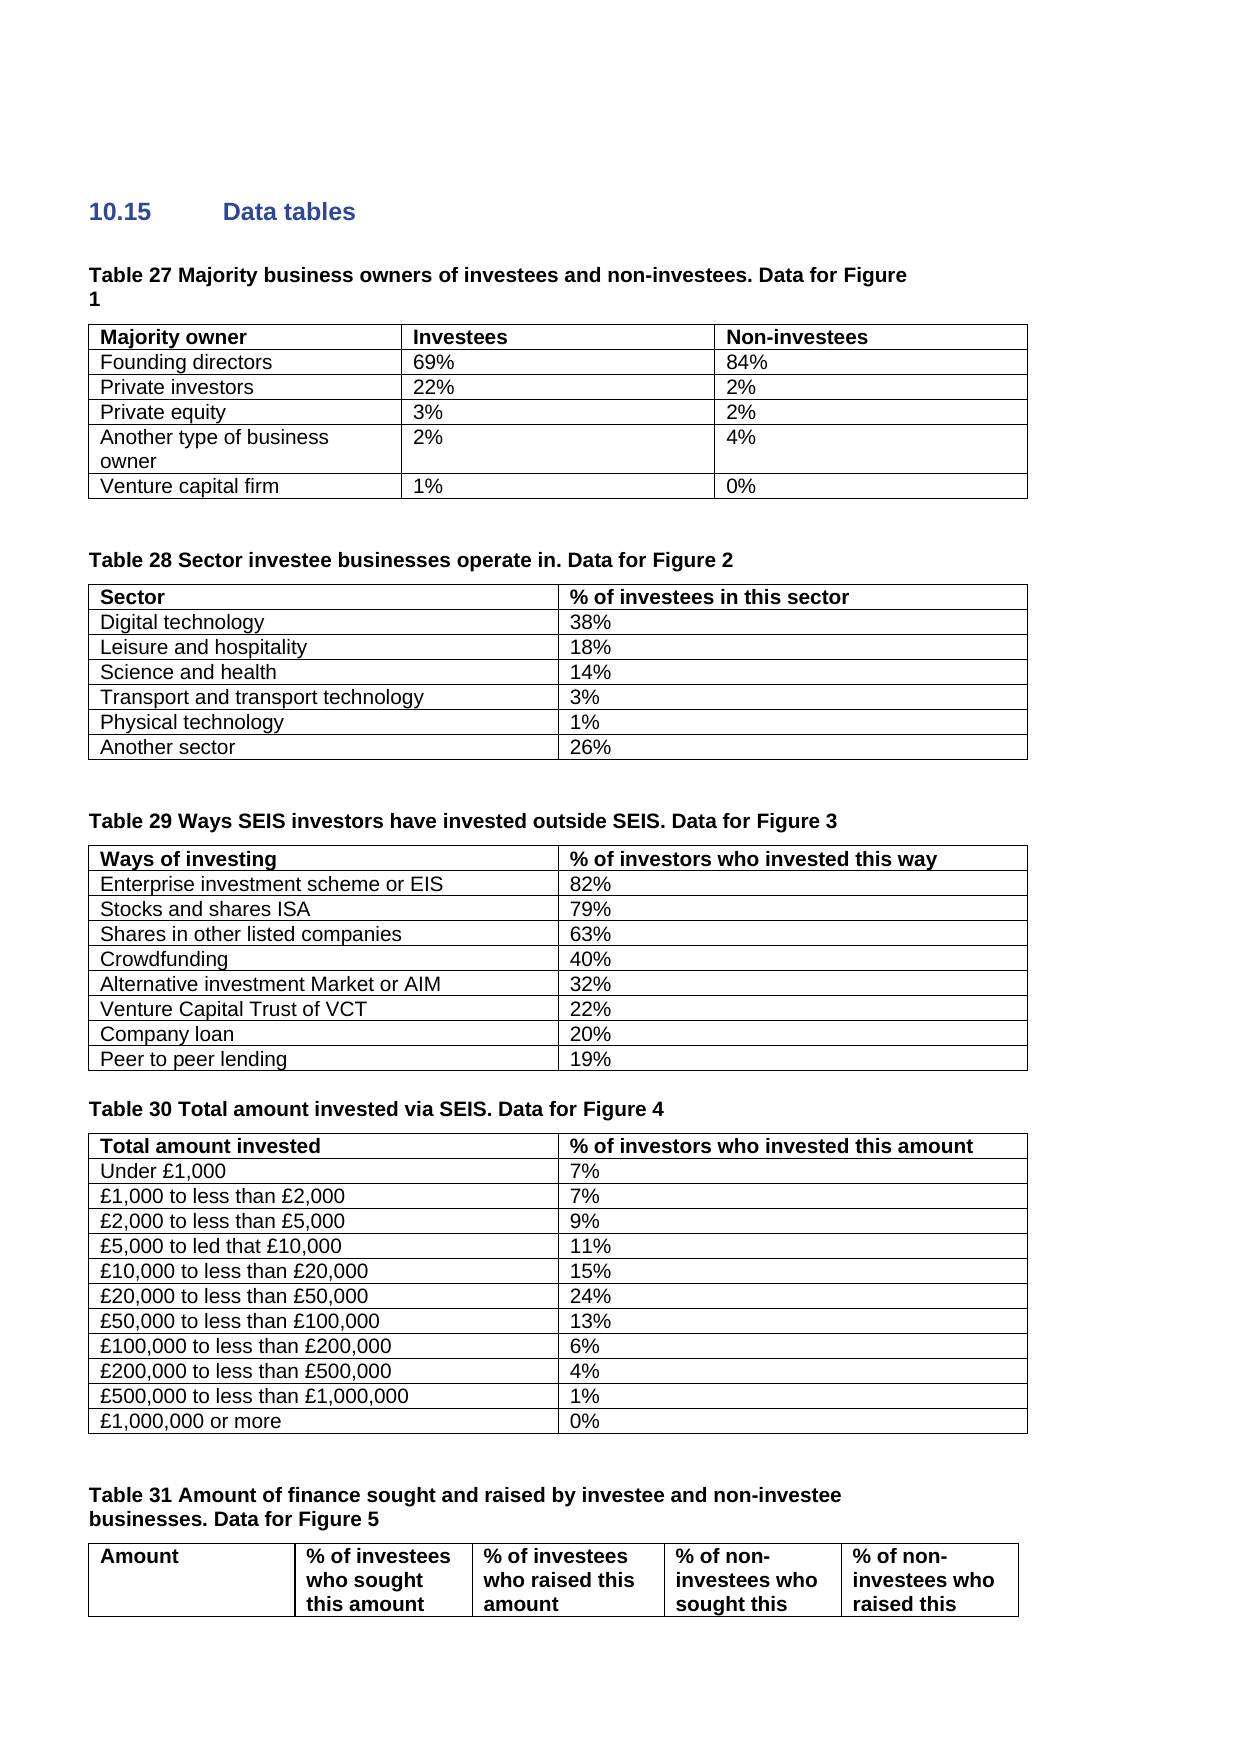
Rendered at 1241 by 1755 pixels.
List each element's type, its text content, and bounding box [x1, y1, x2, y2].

table_cell 1% [559, 710, 1027, 734]
table_cell Leisure and hospitality [89, 635, 558, 659]
table_cell Alternative investment Market or AIM [89, 971, 558, 995]
table_cell Venture Capital Trust of VCT [89, 996, 558, 1020]
table_cell 18% [559, 635, 1027, 659]
table_cell Peer to peer lending [89, 1046, 558, 1070]
table_header % of investees who raised this amount [473, 1544, 664, 1616]
table_cell Digital technology [89, 610, 558, 634]
table_cell 24% [559, 1284, 1027, 1308]
table_cell £10,000 to less than £20,000 [89, 1259, 558, 1283]
subtitle Table 29 Ways SEIS investors have invested outside SEIS. Data for Figure 3 [89, 809, 915, 833]
table_cell 2% [715, 400, 1027, 423]
table_header Total amount invested [89, 1134, 558, 1158]
table_cell 38% [559, 610, 1027, 634]
table_cell 26% [559, 735, 1027, 759]
table_cell £1,000 to less than £2,000 [89, 1184, 558, 1208]
table_cell 19% [559, 1046, 1027, 1070]
table_cell Science and health [89, 660, 558, 684]
subtitle Table 31 Amount of finance sought and raised by investee and non-investee businesses. Data for Figure 5 [89, 1483, 915, 1531]
table_header % of non-investees who raised this [842, 1544, 1018, 1616]
table_cell Transport and transport technology [89, 685, 558, 709]
table_header Majority owner [89, 325, 401, 348]
table_cell 82% [559, 871, 1027, 895]
table_cell 1% [559, 1384, 1027, 1408]
subtitle Table 30 Total amount invested via SEIS. Data for Figure 4 [89, 1096, 915, 1120]
table_cell 22% [402, 375, 714, 398]
table_header % of non-investees who sought this [665, 1544, 841, 1616]
table_cell Shares in other listed companies [89, 921, 558, 945]
subtitle Table 27 Majority business owners of investees and non-investees. Data for Figure 1 [89, 263, 915, 311]
table_cell 14% [559, 660, 1027, 684]
table_cell £50,000 to less than £100,000 [89, 1309, 558, 1333]
table_cell £5,000 to led that £10,000 [89, 1234, 558, 1258]
table_cell £500,000 to less than £1,000,000 [89, 1384, 558, 1408]
table_cell £2,000 to less than £5,000 [89, 1209, 558, 1233]
table_cell 2% [715, 375, 1027, 398]
table_header Ways of investing [89, 846, 558, 870]
table_cell 6% [559, 1334, 1027, 1358]
table_header Sector [89, 585, 558, 609]
table_cell 32% [559, 971, 1027, 995]
table_cell Venture capital firm [89, 474, 401, 497]
table_cell 13% [559, 1309, 1027, 1333]
table_cell 7% [559, 1184, 1027, 1208]
table_cell £1,000,000 or more [89, 1409, 558, 1433]
table_cell 69% [402, 350, 714, 373]
table_cell 11% [559, 1234, 1027, 1258]
table_cell Company loan [89, 1021, 558, 1045]
table_cell 9% [559, 1209, 1027, 1233]
table_cell 7% [559, 1159, 1027, 1183]
table_cell £20,000 to less than £50,000 [89, 1284, 558, 1308]
table_header % of investees who sought this amount [296, 1544, 472, 1616]
table_cell 63% [559, 921, 1027, 945]
table_cell 0% [715, 474, 1027, 497]
table_cell 3% [559, 685, 1027, 709]
table_cell 40% [559, 946, 1027, 970]
table_cell 22% [559, 996, 1027, 1020]
table_cell Another sector [89, 735, 558, 759]
table_cell 15% [559, 1259, 1027, 1283]
table_cell £100,000 to less than £200,000 [89, 1334, 558, 1358]
subtitle Data tables [89, 197, 1152, 226]
table_cell 84% [715, 350, 1027, 373]
table_header Non-investees [715, 325, 1027, 348]
table_cell 3% [402, 400, 714, 423]
table_cell 1% [402, 474, 714, 497]
table_cell Under £1,000 [89, 1159, 558, 1183]
table_cell Founding directors [89, 350, 401, 373]
table_cell 79% [559, 896, 1027, 920]
table_cell Stocks and shares ISA [89, 896, 558, 920]
table_header % of investees in this sector [559, 585, 1027, 609]
table_cell 4% [715, 425, 1027, 472]
subtitle Table 28 Sector investee businesses operate in. Data for Figure 2 [89, 547, 915, 571]
table_cell Enterprise investment scheme or EIS [89, 871, 558, 895]
table_header % of investors who invested this amount [559, 1134, 1027, 1158]
table_cell Crowdfunding [89, 946, 558, 970]
table_cell 2% [402, 425, 714, 472]
table_header Amount [89, 1544, 294, 1616]
table_cell Private equity [89, 400, 401, 423]
table_cell Private investors [89, 375, 401, 398]
table_header % of investors who invested this way [559, 846, 1027, 870]
table_cell 20% [559, 1021, 1027, 1045]
table_cell Another type of business owner [89, 425, 401, 472]
table_cell Physical technology [89, 710, 558, 734]
table_cell 4% [559, 1359, 1027, 1383]
table_cell 0% [559, 1409, 1027, 1433]
table_cell £200,000 to less than £500,000 [89, 1359, 558, 1383]
table_header Investees [402, 325, 714, 348]
